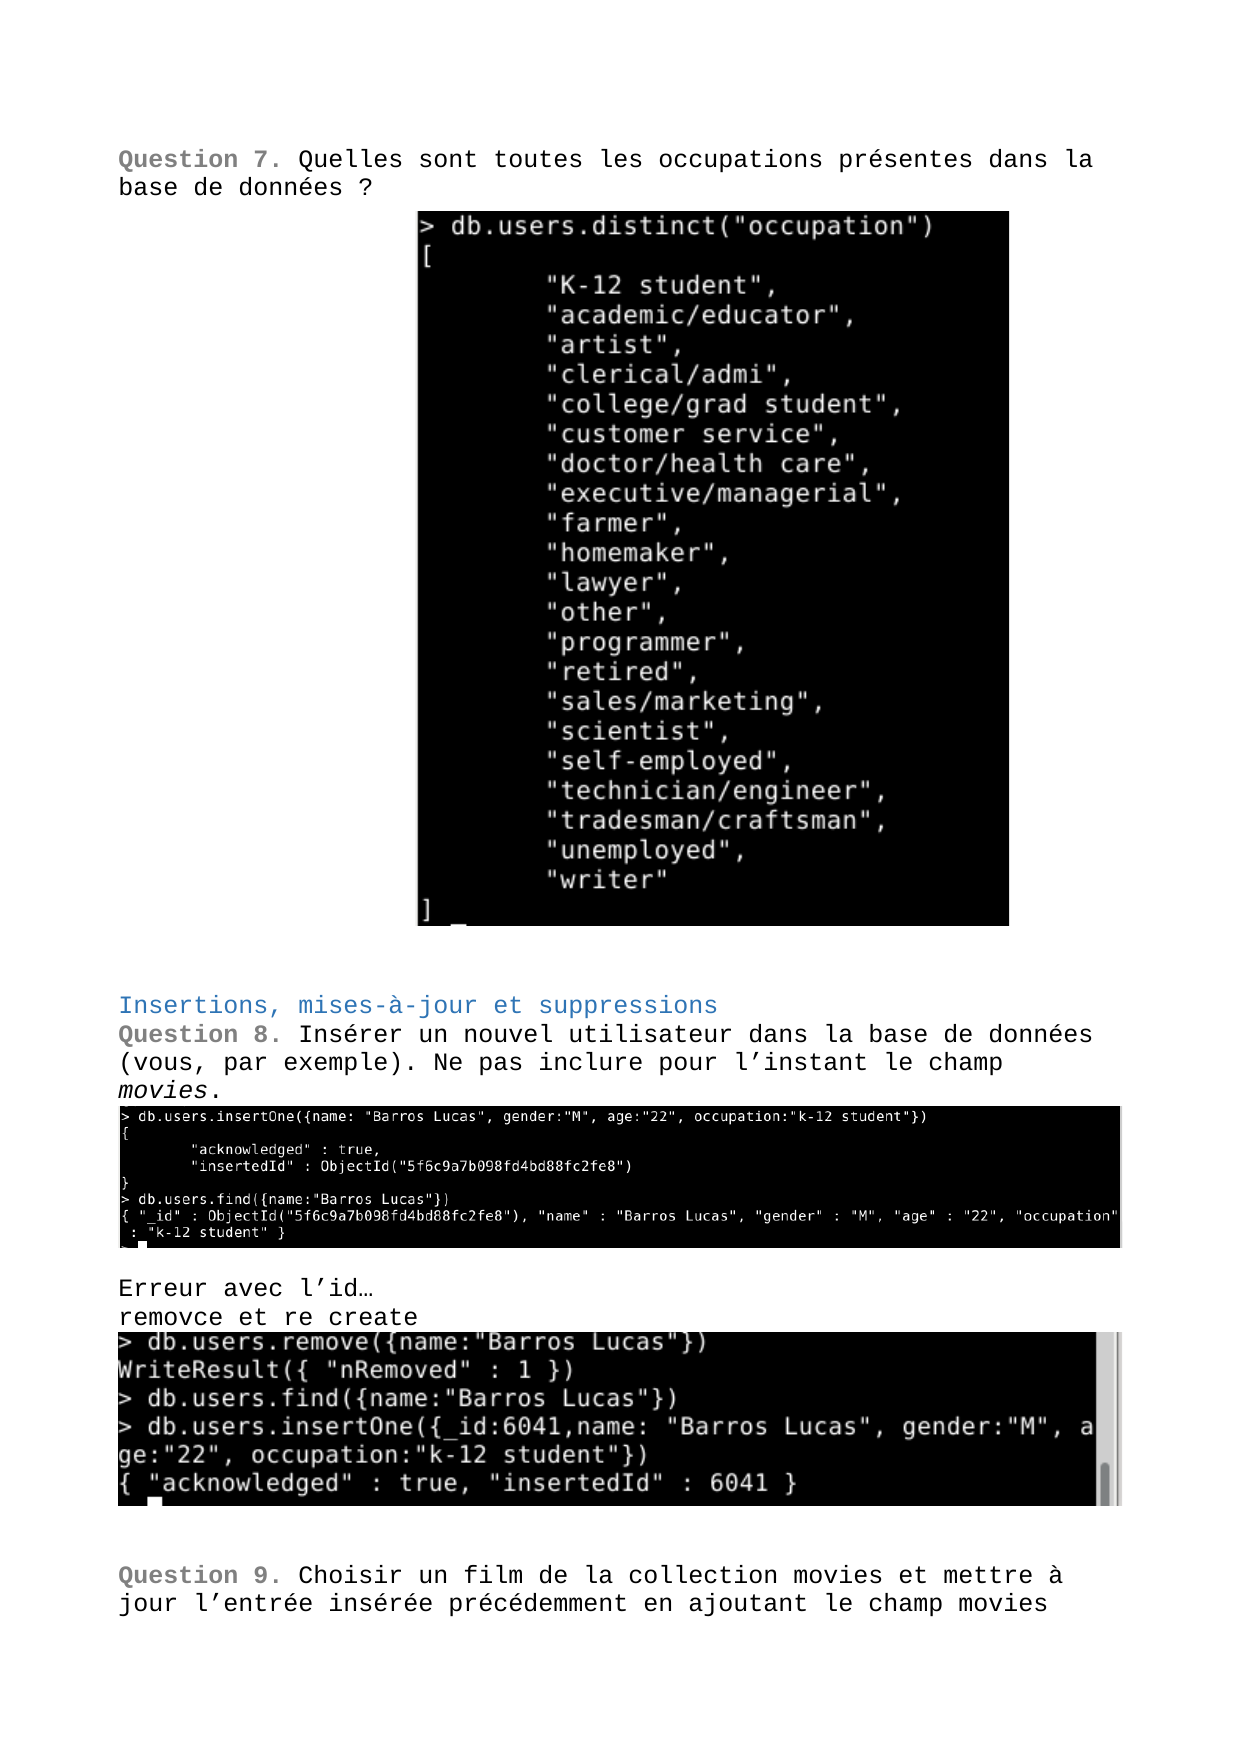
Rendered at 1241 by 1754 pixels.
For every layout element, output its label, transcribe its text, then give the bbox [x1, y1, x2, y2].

text Question 7. Quelles sont toutes les occupations présentes dans la base de données ? [118, 146, 1122, 203]
picture [118, 1332, 1123, 1506]
text Question 8. Insérer un nouvel utilisateur dans la base de données (vous, par exemple). Ne pas inclure pour l’instant le champ movies. [118, 1021, 1122, 1106]
text Erreur avec l’id… [118, 1276, 1122, 1304]
picture [415, 211, 1010, 926]
picture [118, 1106, 1123, 1248]
text removce et re create [118, 1304, 1122, 1332]
text Question 9. Choisir un film de la collection movies et mettre à jour l’entrée insérée précédemment en ajoutant le champ movies [118, 1562, 1122, 1619]
subtitle Insertions, mises-à-jour et suppressions [118, 993, 1122, 1021]
